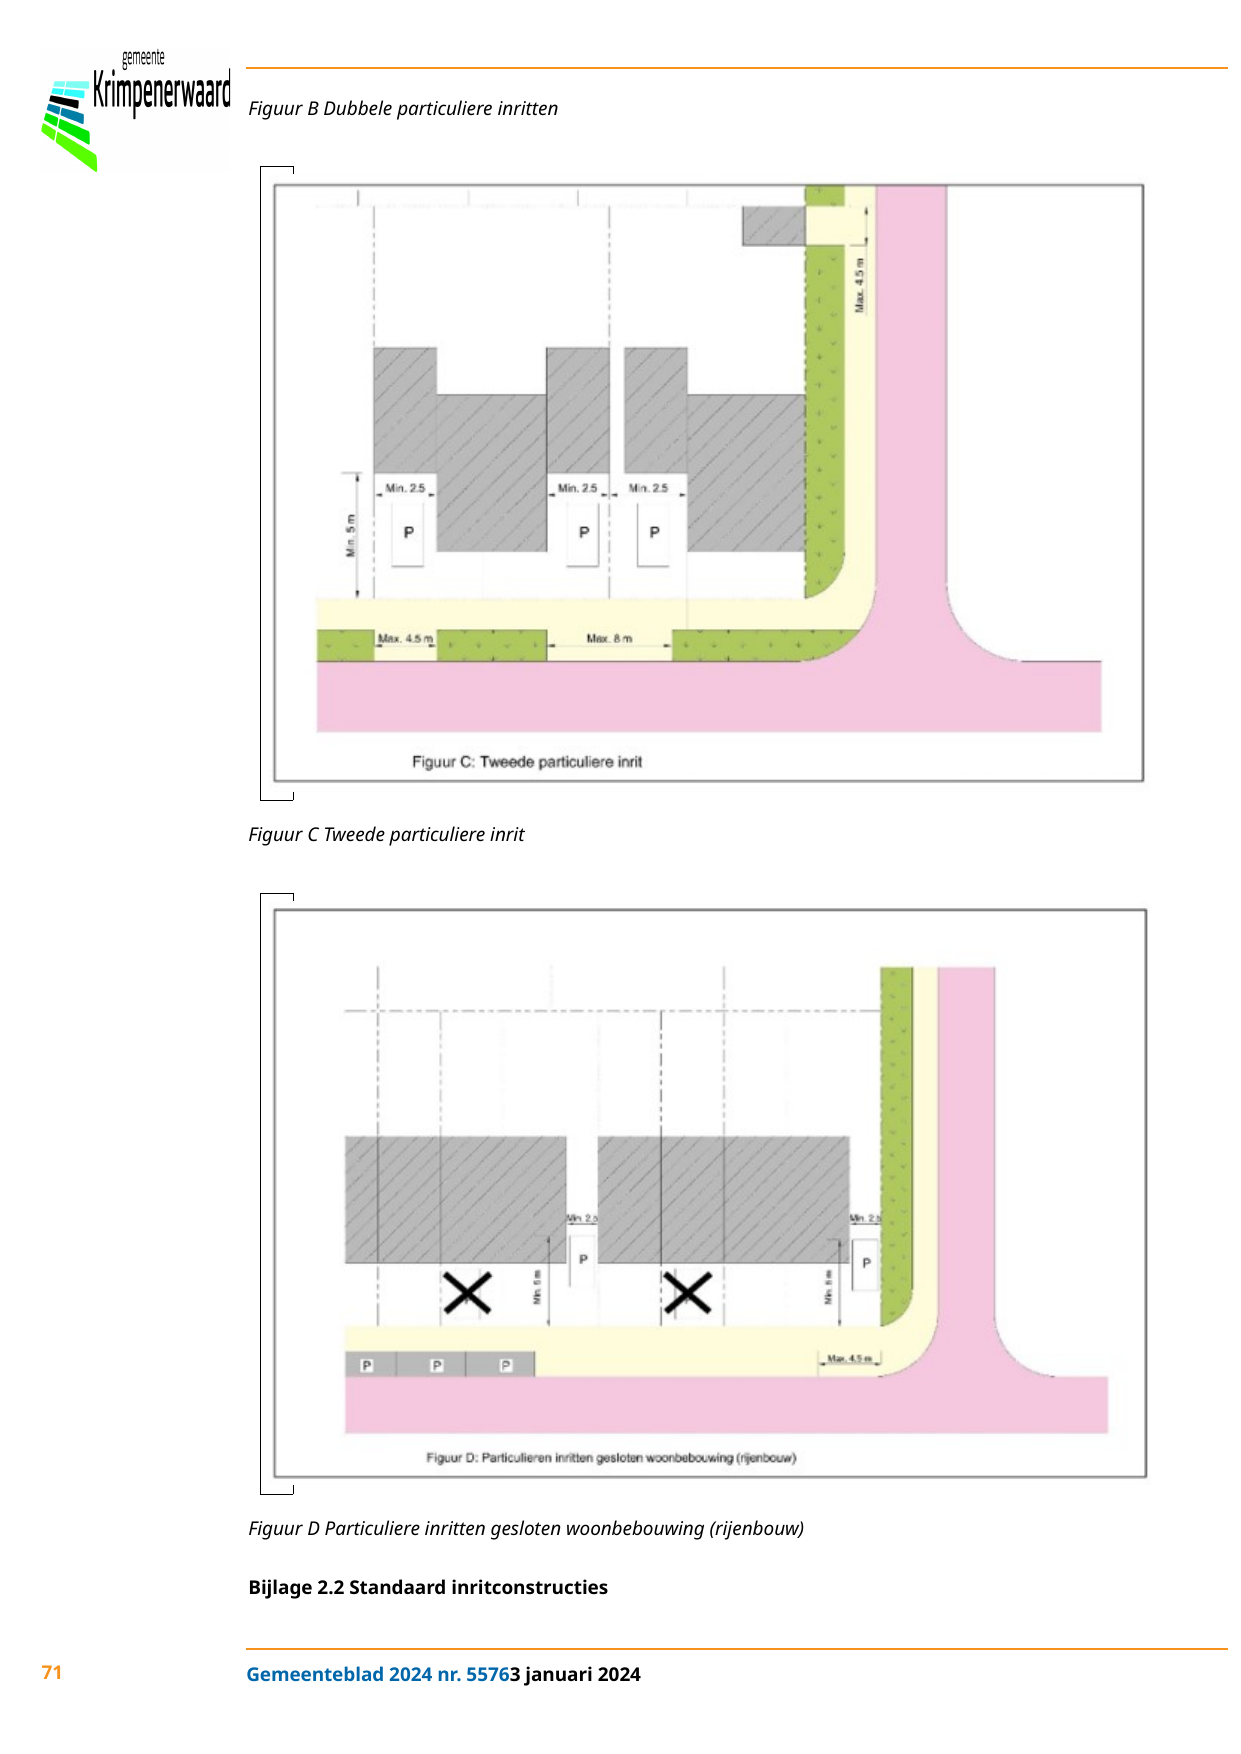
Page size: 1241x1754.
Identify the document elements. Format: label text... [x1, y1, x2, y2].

picture [268, 901, 1155, 1485]
text Bijlage 2.2 Standaard inritconstructies [248, 1574, 1152, 1600]
text Figuur C Tweede particuliere inrit [248, 822, 1152, 847]
picture [41, 47, 231, 172]
text Figuur D Particuliere inritten gesloten woonbebouwing (rijenbouw) [248, 1515, 1152, 1541]
text Figuur B Dubbele particuliere inritten [248, 95, 1152, 121]
picture [268, 174, 1155, 792]
